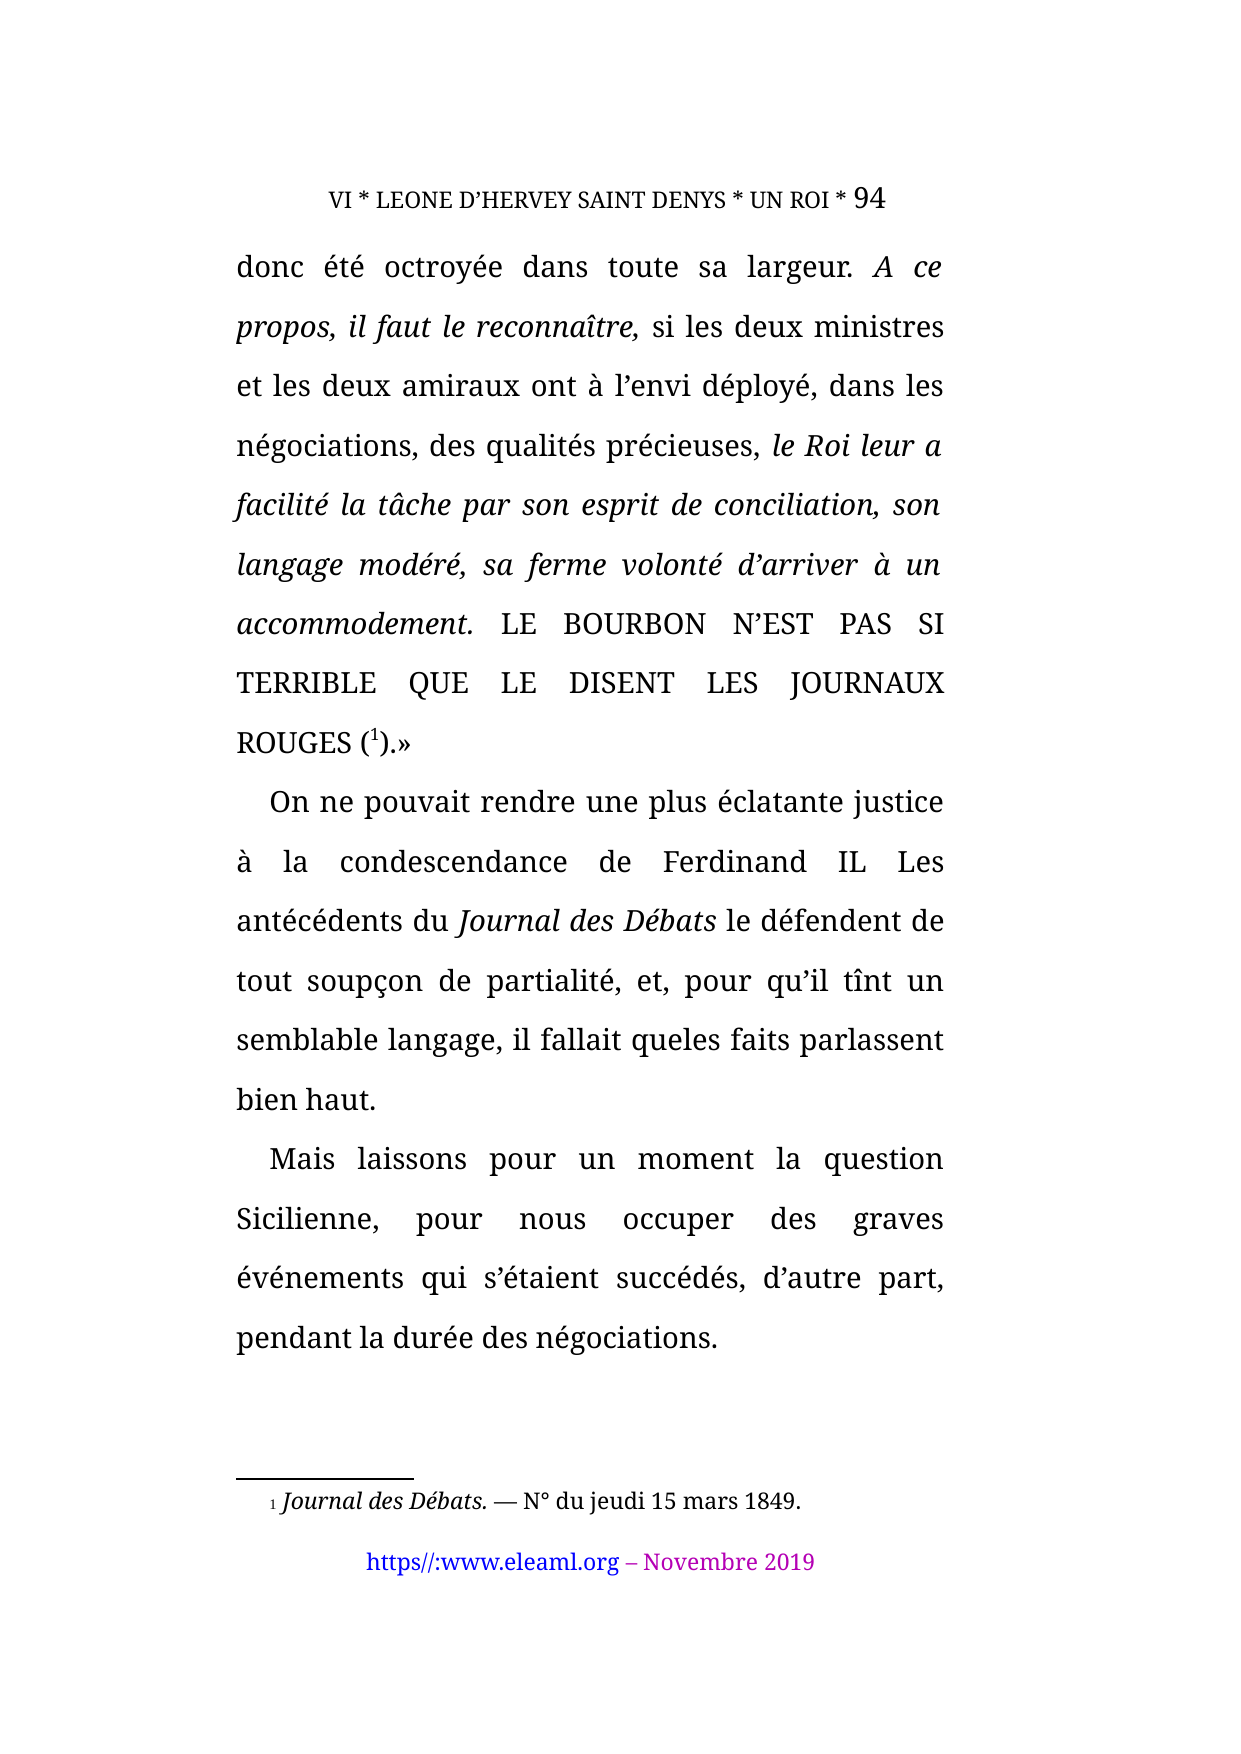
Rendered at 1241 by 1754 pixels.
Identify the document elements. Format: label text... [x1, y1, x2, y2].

text Mais laissons pour un moment la question Sicilienne, pour nous occuper des graves événements qui s’étaient succédés, d’autre part, pendant la durée des négociations. [236, 1138, 945, 1357]
text On ne pouvait rendre une plus éclatante justice à la condescendance de Ferdinand IL Les antécédents du Journal des Débats le défendent de tout soupçon de partialité, et, pour qu’il tînt un semblable langage, il fallait queles faits parlassent bien haut. [236, 782, 945, 1119]
text donc été octroyée dans toute sa largeur. A ce propos, il faut le reconnaître, si les deux ministres et les deux amiraux ont à l’envi déployé, dans les négociations, des qualités précieuses, le Roi leur a facilité la tâche par son esprit de conciliation, son langage modéré, sa ferme volonté d’arriver à un accommodement. LE BOURBON N’EST PAS SI TERRIBLE QUE LE DISENT LES JOURNAUX ROUGES ().» [236, 246, 945, 762]
text Journal des Débats. — N° du jeudi 15 mars 1849. [236, 1485, 945, 1516]
